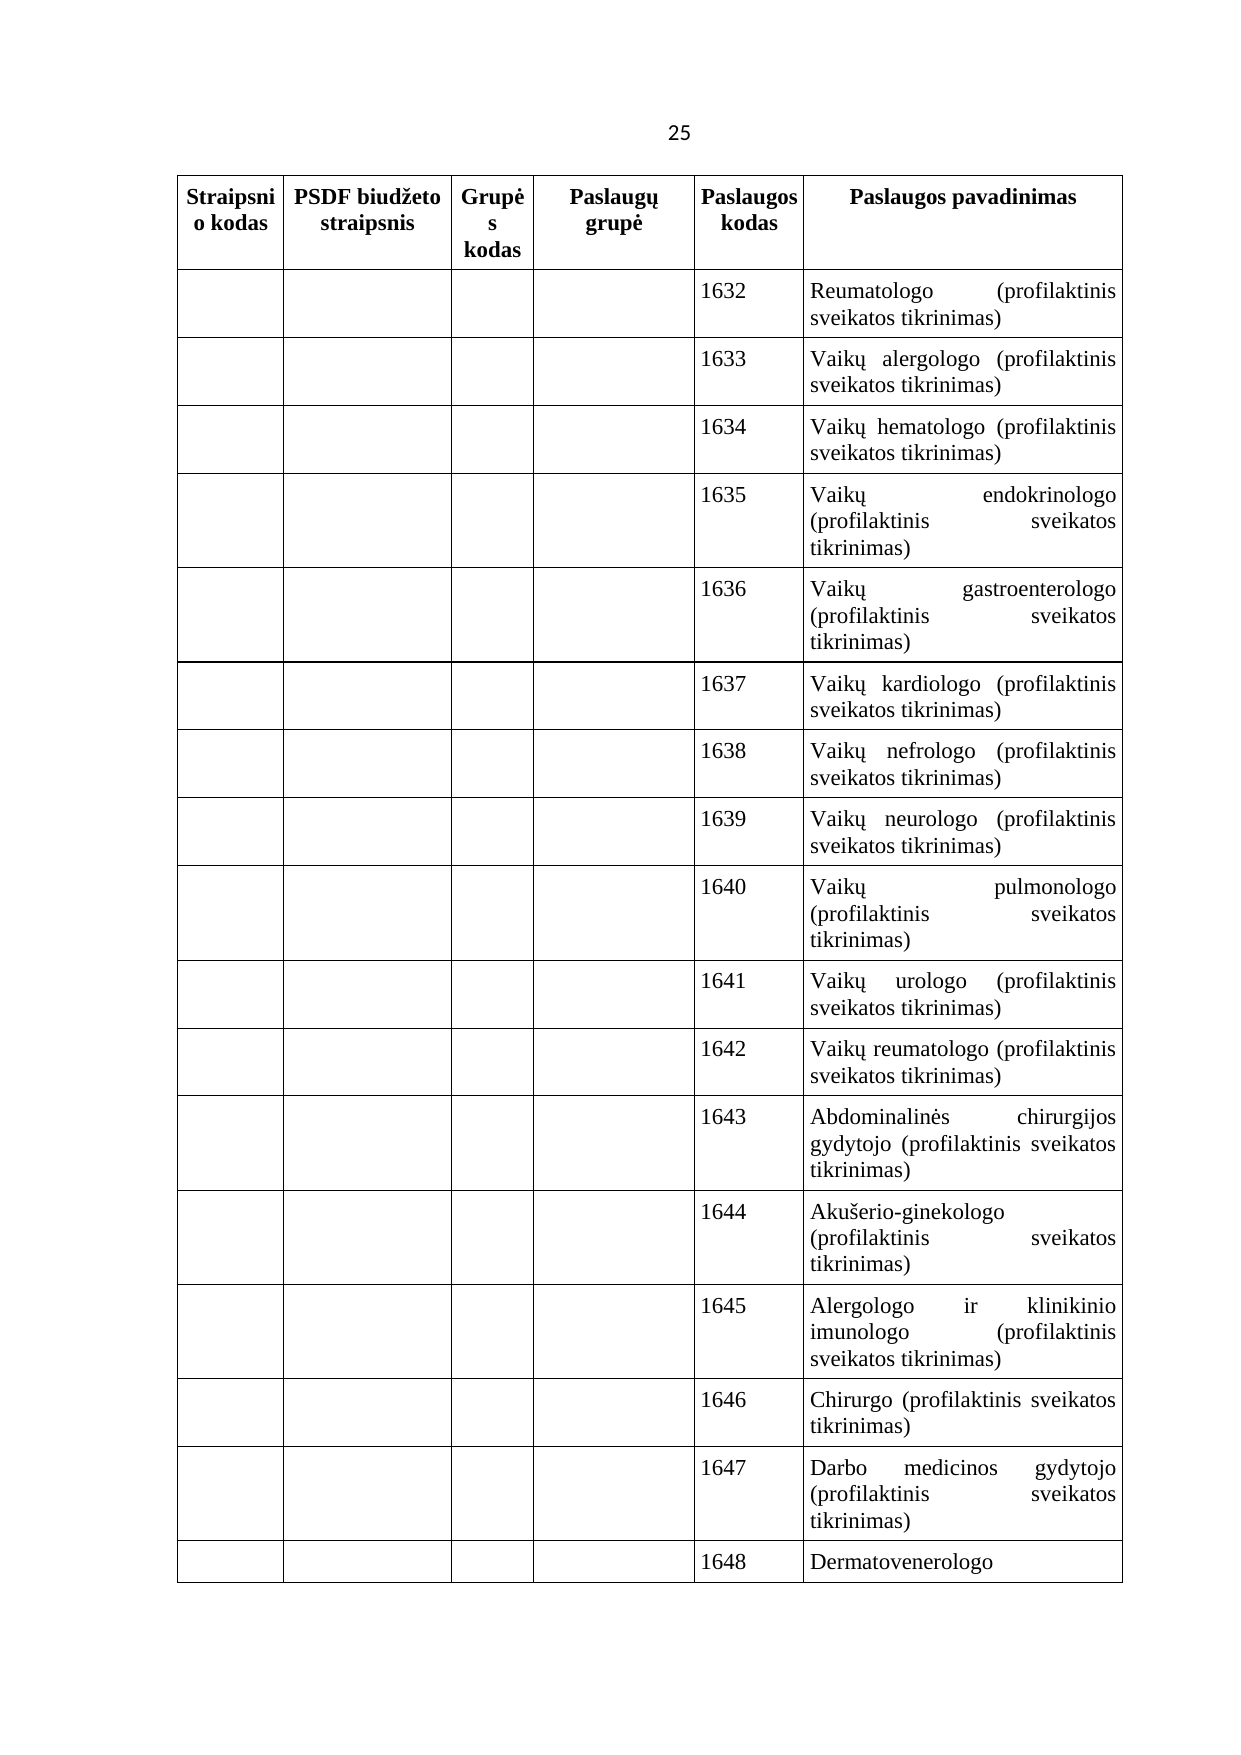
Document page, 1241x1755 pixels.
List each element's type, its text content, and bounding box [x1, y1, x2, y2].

table_cell [534, 866, 694, 959]
table_cell [534, 1379, 694, 1446]
table_cell 1646 [695, 1379, 803, 1446]
table_header PSDF biudžeto straipsnis [284, 176, 451, 269]
table_header Paslaugų grupė [534, 176, 694, 269]
table_header Paslaugos pavadinimas [804, 176, 1122, 269]
table_cell [452, 568, 533, 661]
table_cell [452, 1447, 533, 1540]
table_cell Dermatovenerologo [804, 1541, 1122, 1582]
table_cell [452, 1191, 533, 1284]
table_cell [284, 866, 451, 959]
table_cell [452, 1541, 533, 1582]
table_cell 1633 [695, 338, 803, 405]
table_cell [178, 1447, 283, 1540]
table_cell [452, 270, 533, 337]
table_cell [534, 338, 694, 405]
table_cell 1640 [695, 866, 803, 959]
table_cell [178, 1541, 283, 1582]
table_cell Vaikų alergologo (profilaktinis sveikatos tikrinimas) [804, 338, 1122, 405]
table_cell 1637 [695, 663, 803, 729]
table_cell [284, 1447, 451, 1540]
table_cell [534, 1541, 694, 1582]
table_cell [534, 961, 694, 1027]
table_cell 1645 [695, 1285, 803, 1378]
table_cell [178, 961, 283, 1027]
table_cell Vaikų pulmonologo (profilaktinis sveikatos tikrinimas) [804, 866, 1122, 959]
table_cell [452, 474, 533, 567]
table_cell [284, 338, 451, 405]
table_cell 1643 [695, 1096, 803, 1189]
table_cell Vaikų urologo (profilaktinis sveikatos tikrinimas) [804, 961, 1122, 1027]
table_cell [452, 663, 533, 729]
table_cell Vaikų kardiologo (profilaktinis sveikatos tikrinimas) [804, 663, 1122, 729]
table_cell Akušerio-ginekologo (profilaktinis sveikatos tikrinimas) [804, 1191, 1122, 1284]
table_cell [534, 1285, 694, 1378]
table_cell [452, 1285, 533, 1378]
table_cell [178, 338, 283, 405]
table_cell [452, 866, 533, 959]
table_cell [284, 961, 451, 1027]
table_cell Vaikų neurologo (profilaktinis sveikatos tikrinimas) [804, 798, 1122, 865]
table_header Straipsnio kodas [178, 176, 283, 269]
table_cell [534, 1029, 694, 1095]
table_cell [284, 1541, 451, 1582]
table_cell [178, 1096, 283, 1189]
table_cell Vaikų nefrologo (profilaktinis sveikatos tikrinimas) [804, 730, 1122, 797]
table_cell [534, 1191, 694, 1284]
table_cell [534, 568, 694, 661]
table_cell [284, 730, 451, 797]
table_cell [452, 961, 533, 1027]
table_cell 1638 [695, 730, 803, 797]
table_cell [534, 1447, 694, 1540]
table_cell [452, 1096, 533, 1189]
table_cell Vaikų endokrinologo (profilaktinis sveikatos tikrinimas) [804, 474, 1122, 567]
table_cell 1647 [695, 1447, 803, 1540]
table_cell [284, 1379, 451, 1446]
table_cell [452, 406, 533, 473]
table_cell 1635 [695, 474, 803, 567]
table_cell [534, 406, 694, 473]
table_cell [178, 1285, 283, 1378]
table_header Grupės kodas [452, 176, 533, 269]
table_cell [178, 406, 283, 473]
table_cell [284, 798, 451, 865]
table_cell [284, 568, 451, 661]
table_cell [452, 730, 533, 797]
table_cell Reumatologo (profilaktinis sveikatos tikrinimas) [804, 270, 1122, 337]
table_cell [534, 1096, 694, 1189]
table_cell [534, 798, 694, 865]
table_cell 1636 [695, 568, 803, 661]
table_cell Abdominalinės chirurgijos gydytojo (profilaktinis sveikatos tikrinimas) [804, 1096, 1122, 1189]
table_cell Darbo medicinos gydytojo (profilaktinis sveikatos tikrinimas) [804, 1447, 1122, 1540]
table_cell [178, 1029, 283, 1095]
table_header Paslaugos kodas [695, 176, 803, 269]
table_cell 1642 [695, 1029, 803, 1095]
table_cell 1632 [695, 270, 803, 337]
table_cell Alergologo ir klinikinio imunologo (profilaktinis sveikatos tikrinimas) [804, 1285, 1122, 1378]
table_cell [178, 730, 283, 797]
table_cell [178, 1191, 283, 1284]
table_cell [284, 1191, 451, 1284]
table_cell 1634 [695, 406, 803, 473]
table_cell 1641 [695, 961, 803, 1027]
table_cell Vaikų reumatologo (profilaktinis sveikatos tikrinimas) [804, 1029, 1122, 1095]
table_cell [534, 474, 694, 567]
table_cell [178, 270, 283, 337]
table_cell [178, 474, 283, 567]
table_cell [534, 270, 694, 337]
table_cell [284, 406, 451, 473]
table_cell Vaikų hematologo (profilaktinis sveikatos tikrinimas) [804, 406, 1122, 473]
table_cell [284, 1029, 451, 1095]
table_cell [534, 730, 694, 797]
table_cell 1644 [695, 1191, 803, 1284]
table_cell [452, 1029, 533, 1095]
table_cell Chirurgo (profilaktinis sveikatos tikrinimas) [804, 1379, 1122, 1446]
table_cell [284, 270, 451, 337]
table_cell [178, 568, 283, 661]
table_cell [284, 1096, 451, 1189]
table_cell [284, 474, 451, 567]
table_cell [452, 338, 533, 405]
table_cell [284, 1285, 451, 1378]
table_cell 1648 [695, 1541, 803, 1582]
table_cell Vaikų gastroenterologo (profilaktinis sveikatos tikrinimas) [804, 568, 1122, 661]
table_cell [178, 798, 283, 865]
table_cell 1639 [695, 798, 803, 865]
table_cell [284, 663, 451, 729]
table_cell [452, 798, 533, 865]
table_cell [178, 866, 283, 959]
table_cell [452, 1379, 533, 1446]
table_cell [178, 1379, 283, 1446]
table_cell [534, 663, 694, 729]
table_cell [178, 663, 283, 729]
